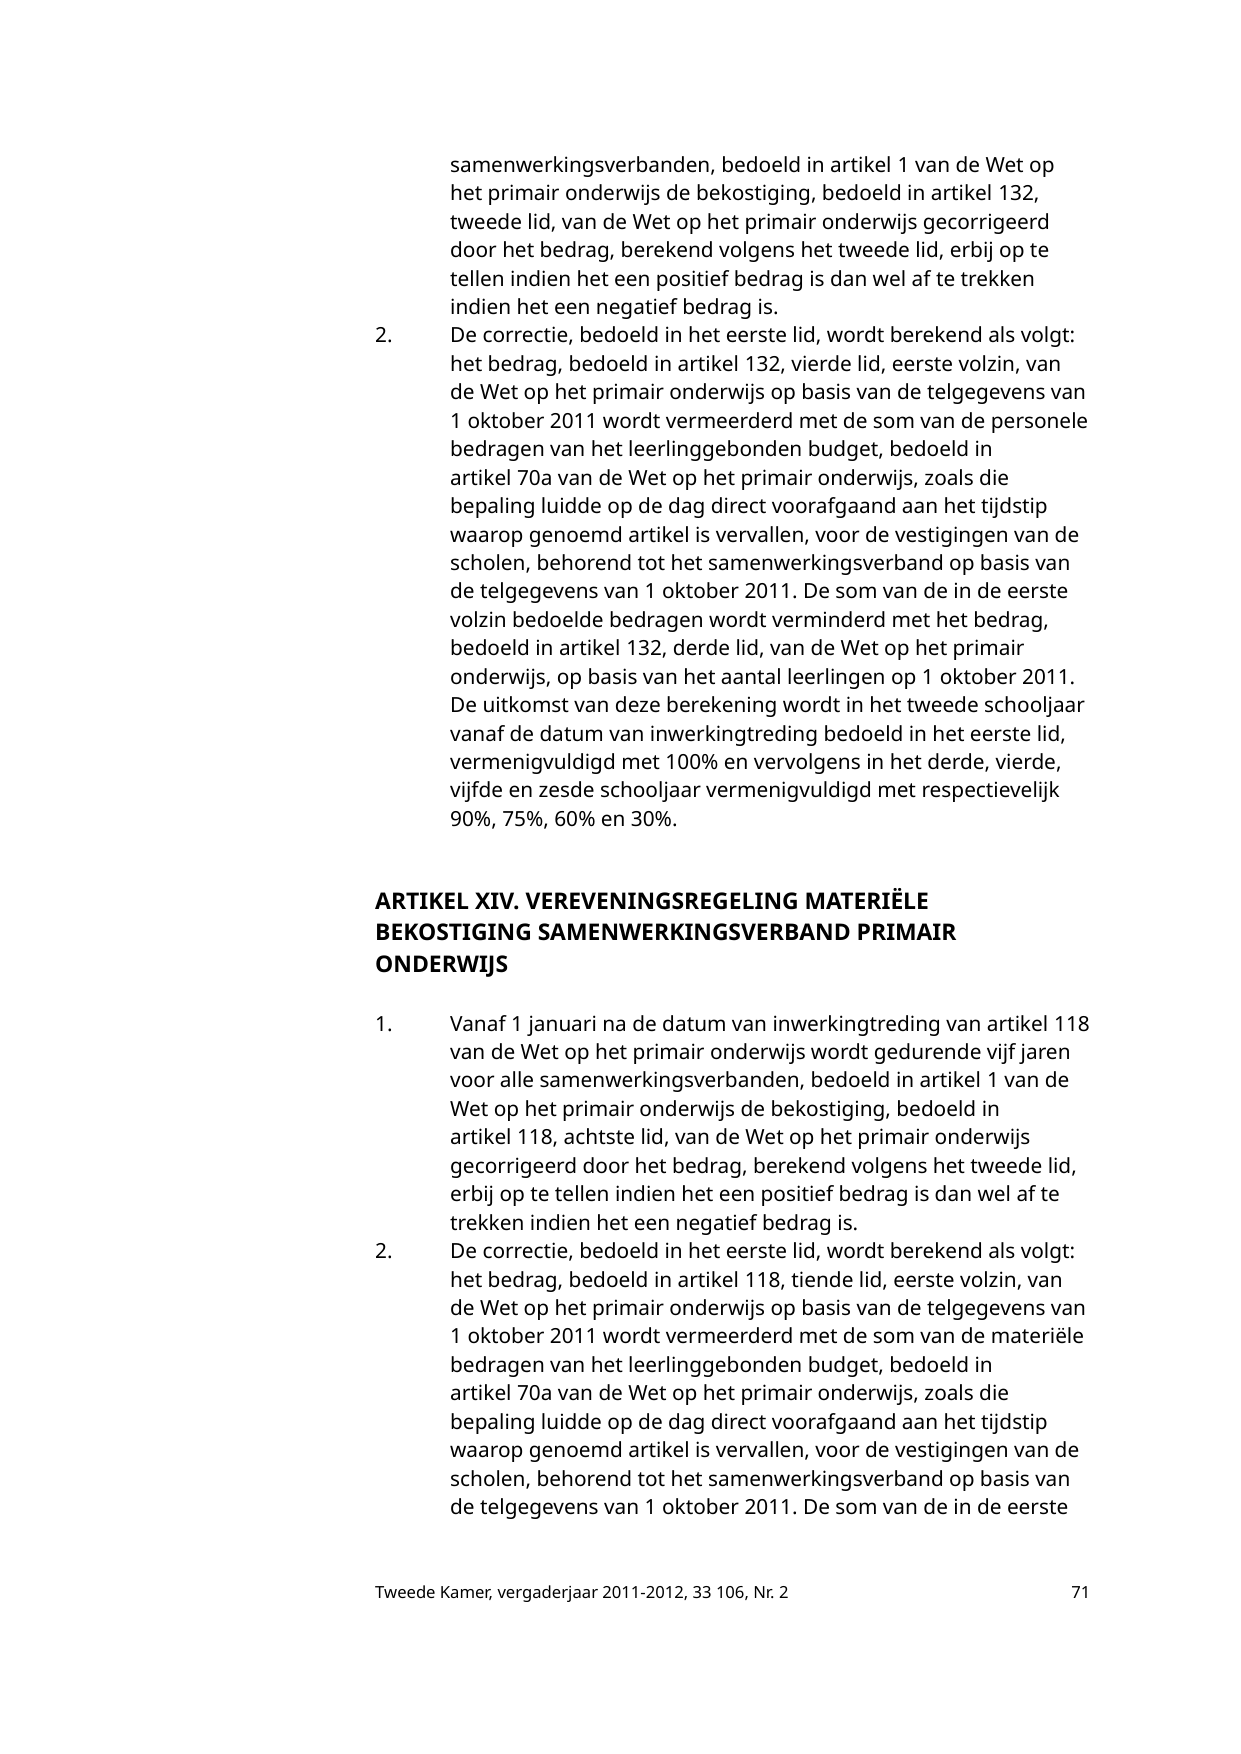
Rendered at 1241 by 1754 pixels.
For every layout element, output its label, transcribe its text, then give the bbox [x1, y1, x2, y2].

subtitle ARTIKEL XIV. VEREVENINGSREGELING MATERIËLE BEKOSTIGING SAMENWERKINGSVERBAND PRIMAIR ONDERWIJS [375, 885, 1090, 979]
list De correctie, bedoeld in het eerste lid, wordt berekend als volgt: het bedrag, bedoeld in artikel 118, tiende lid, eerste volzin, van de Wet op het primair onderwijs op basis van de telgegevens van 1 oktober 2011 wordt vermeerderd met de som van de materiële bedragen van het leerlinggebonden budget, bedoeld in artikel 70a van de Wet op het primair onderwijs, zoals die bepaling luidde op de dag direct voorafgaand aan het tijdstip waarop genoemd artikel is vervallen, voor de vestigingen van de scholen, behorend tot het samenwerkingsverband op basis van de telgegevens van 1 oktober 2011. De som van de in de eerste [375, 1236, 1090, 1521]
list De correctie, bedoeld in het eerste lid, wordt berekend als volgt: het bedrag, bedoeld in artikel 132, vierde lid, eerste volzin, van de Wet op het primair onderwijs op basis van de telgegevens van 1 oktober 2011 wordt vermeerderd met de som van de personele bedragen van het leerlinggebonden budget, bedoeld in artikel 70a van de Wet op het primair onderwijs, zoals die bepaling luidde op de dag direct voorafgaand aan het tijdstip waarop genoemd artikel is vervallen, voor de vestigingen van de scholen, behorend tot het samenwerkingsverband op basis van de telgegevens van 1 oktober 2011. De som van de in de eerste volzin bedoelde bedragen wordt verminderd met het bedrag, bedoeld in artikel 132, derde lid, van de Wet op het primair onderwijs, op basis van het aantal leerlingen op 1 oktober 2011. De uitkomst van deze berekening wordt in het tweede schooljaar vanaf de datum van inwerkingtreding bedoeld in het eerste lid, vermenigvuldigd met 100% en vervolgens in het derde, vierde, vijfde en zesde schooljaar vermenigvuldigd met respectievelijk 90%, 75%, 60% en 30%. [375, 321, 1090, 832]
list samenwerkingsverbanden, bedoeld in artikel 1 van de Wet op het primair onderwijs de bekostiging, bedoeld in artikel 132, tweede lid, van de Wet op het primair onderwijs gecorrigeerd door het bedrag, berekend volgens het tweede lid, erbij op te tellen indien het een positief bedrag is dan wel af te trekken indien het een negatief bedrag is. [375, 150, 1090, 321]
list Vanaf 1 januari na de datum van inwerkingtreding van artikel 118 van de Wet op het primair onderwijs wordt gedurende vijf jaren voor alle samenwerkingsverbanden, bedoeld in artikel 1 van de Wet op het primair onderwijs de bekostiging, bedoeld in artikel 118, achtste lid, van de Wet op het primair onderwijs gecorrigeerd door het bedrag, berekend volgens het tweede lid, erbij op te tellen indien het een positief bedrag is dan wel af te trekken indien het een negatief bedrag is. [375, 1009, 1090, 1236]
